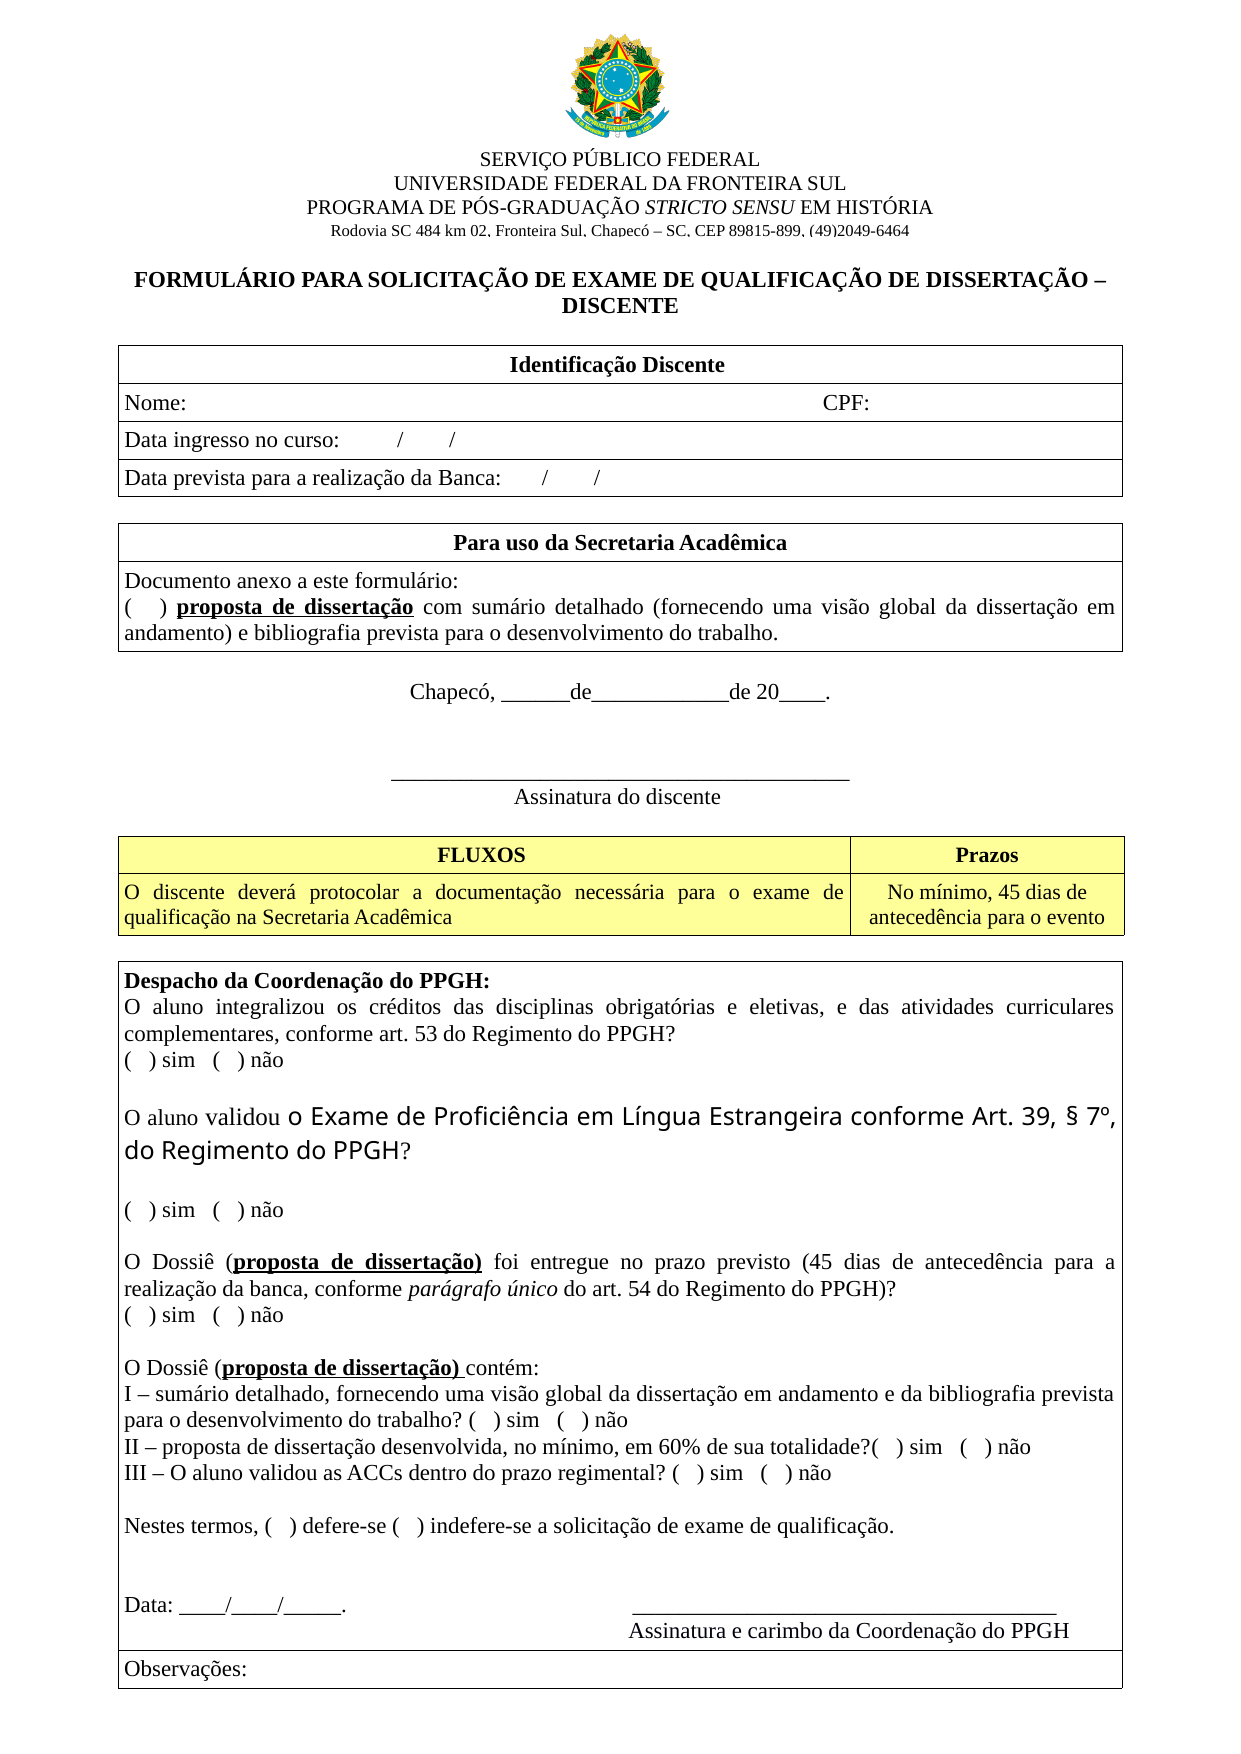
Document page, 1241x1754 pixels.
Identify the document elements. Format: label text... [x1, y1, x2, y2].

table_cell Data prevista para a realização da Banca: / / [119, 460, 1122, 496]
table_cell No mínimo, 45 dias de antecedência para o evento [851, 874, 1124, 935]
table_cell O discente deverá protocolar a documentação necessária para o exame de qualificação na Secretaria Acadêmica [119, 874, 850, 935]
picture [633, 113, 670, 138]
table_header Prazos [851, 837, 1124, 873]
table_cell Nome: [119, 384, 817, 421]
picture [639, 117, 652, 130]
table_cell Documento anexo a este formulário: ( ) proposta de dissertação com sumário detalhado (fornecendo uma visão global da dissertação em andamento) e bibliografia prevista para o desenvolvimento do trabalho. [119, 562, 1122, 651]
text FORMULÁRIO PARA SOLICITAÇÃO DE EXAME DE QUALIFICAÇÃO DE DISSERTAÇÃO – DISCENTE [118, 266, 1122, 318]
text Assinatura do discente [118, 783, 1122, 810]
table_header Identificação Discente [119, 346, 1122, 383]
table_header Despacho da Coordenação do PPGH: O aluno integralizou os créditos das disciplinas obrigatórias e eletivas, e das atividades curriculares complementares, conforme art. 53 do Regimento do PPGH? ( ) sim ( ) não O aluno validou o Exame de Proficiência em Língua Estrangeira conforme Art. 39, § 7º, do Regimento do PPGH? ( ) sim ( ) não O Dossiê (proposta de dissertação) foi entregue no prazo previsto (45 dias de antecedência para a realização da banca, conforme parágrafo único do art. 54 do Regimento do PPGH)? ( ) sim ( ) não O Dossiê (proposta de dissertação) contém: I – sumário detalhado, fornecendo uma visão global da dissertação em andamento e da bibliografia prevista para o desenvolvimento do trabalho? ( ) sim ( ) não II – proposta de dissertação desenvolvida, no mínimo, em 60% de sua totalidade?( ) sim ( ) não III – O aluno validou as ACCs dentro do prazo regimental? ( ) sim ( ) não Nestes termos, ( ) defere-se ( ) indefere-se a solicitação de exame de qualificação. Data: ____/____/_____. _____________________________________ Assinatura e carimbo da Coordenação do PPGH [119, 962, 1122, 1649]
table_cell Observações: [119, 1651, 1122, 1687]
table_cell CPF: [817, 384, 1122, 421]
text Chapecó, ______de____________de 20____. [118, 678, 1122, 704]
table_header Para uso da Secretaria Acadêmica [119, 524, 1122, 561]
picture [565, 34, 670, 138]
table_cell Data ingresso no curso: / / [119, 422, 1122, 458]
table_header FLUXOS [119, 837, 850, 873]
text ________________________________________ [118, 757, 1122, 783]
